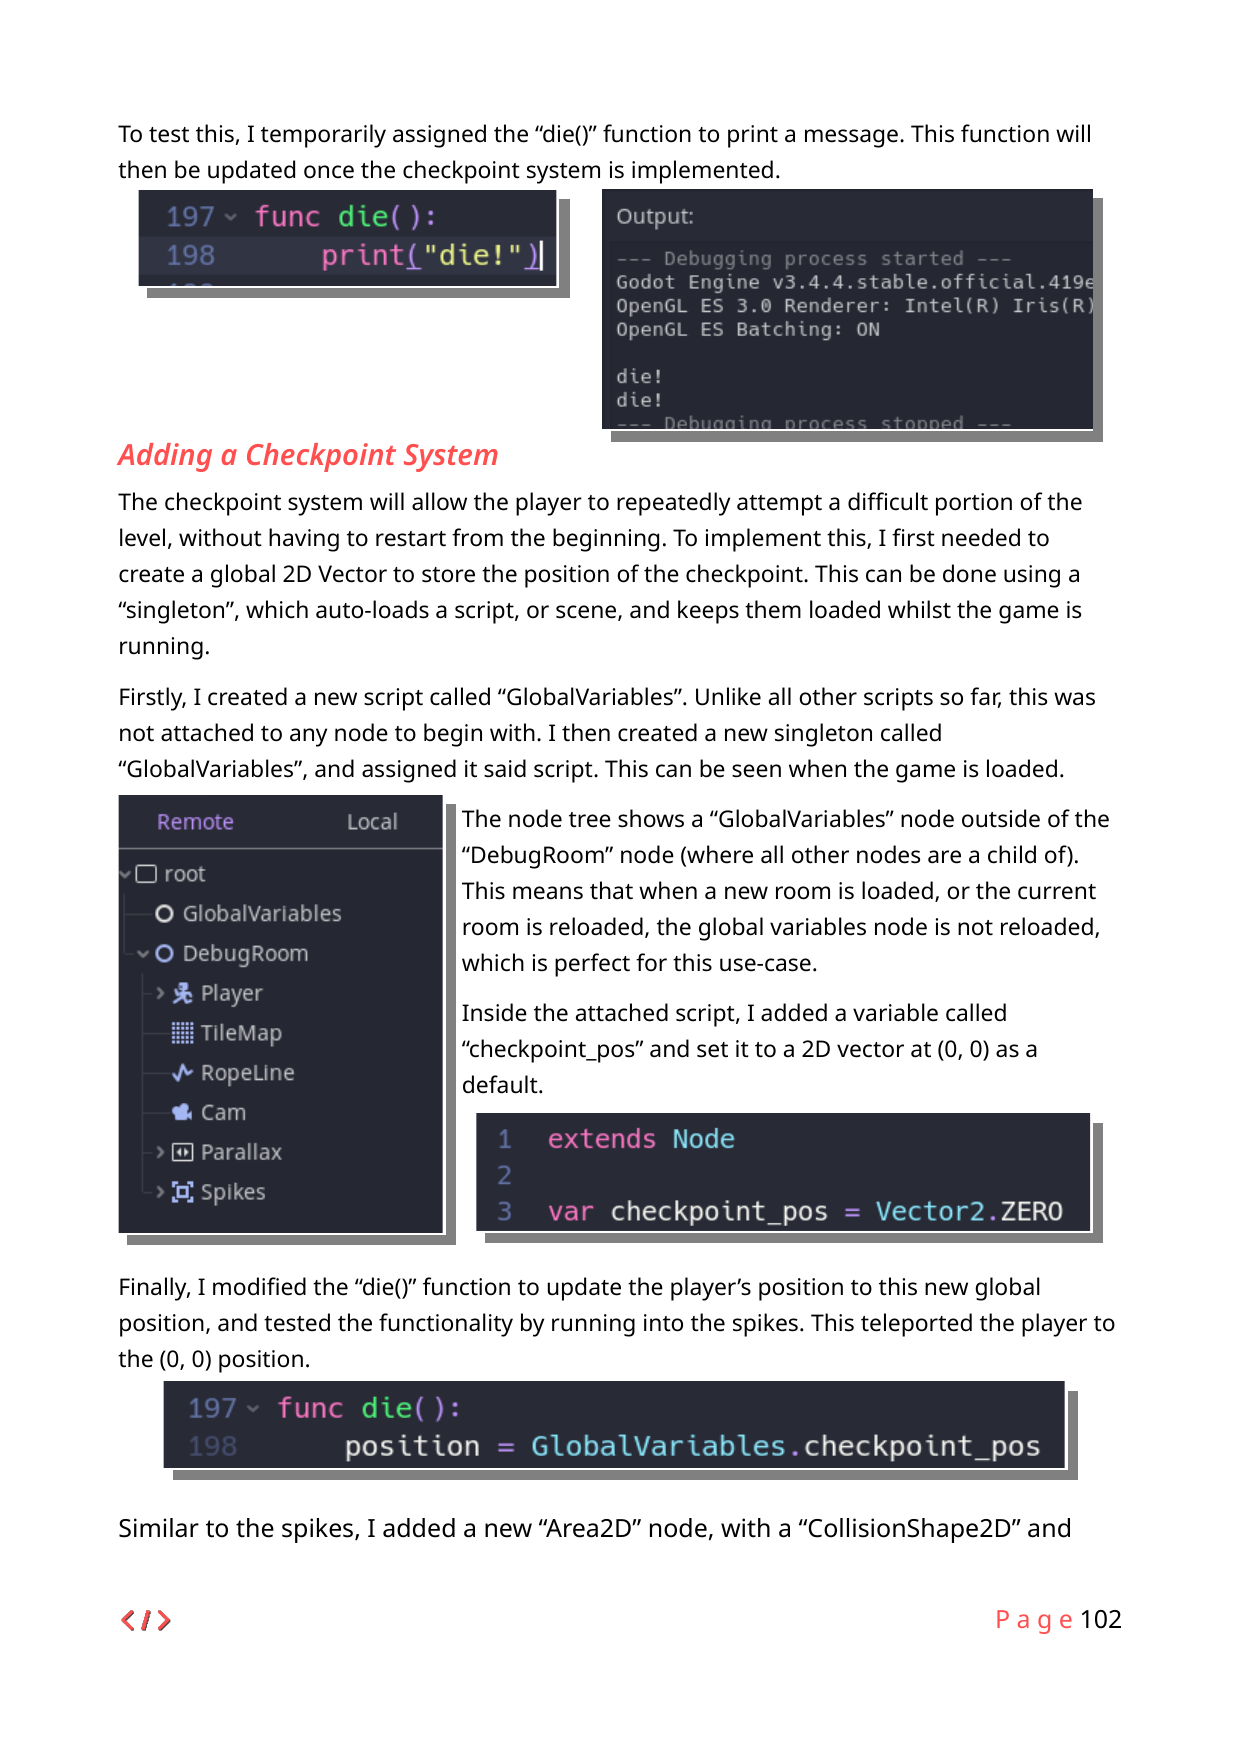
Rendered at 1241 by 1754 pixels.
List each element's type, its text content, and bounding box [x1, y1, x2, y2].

subtitle Adding a Checkpoint System [118, 434, 1122, 474]
text [118, 997, 156, 1100]
text Firstly, I created a new script called “GlobalVariables”. Unlike all other scripts so far, this was not attached to any node to begin with. I then created a new singleton called “GlobalVariables”, and assigned it said script. This can be seen when the game is loaded. [118, 681, 1122, 784]
text The checkpoint system will allow the player to repeatedly attempt a difficult portion of the level, without having to restart from the beginning. To implement this, I first needed to create a global 2D Vector to store the position of the checkpoint. This can be done using a “singleton”, which auto-loads a script, or scene, and keeps them loaded whilst the game is running. [118, 486, 1122, 661]
picture [663, 226, 1093, 432]
text To test this, I temporarily assigned the “die()” function to print a message. This function will then be updated once the checkpoint system is implemented. [118, 118, 1122, 185]
text Similar to the spikes, I added a new “Area2D” node, with a “CollisionShape2D” and [118, 1394, 1122, 1545]
picture [208, 1416, 1068, 1470]
picture [511, 1146, 1093, 1234]
picture [176, 225, 560, 288]
text Inside the attached script, I added a variable called “checkpoint_pos” and set it to a 2D vector at (0, 0) as a default. [456, 997, 1122, 1100]
picture [116, 1591, 175, 1649]
text The node tree shows a “GlobalVariables” node outside of the “DebugRoom” node (where all other nodes are a child of). This means that when a new room is loaded, or the current room is reloaded, the global variables node is not reloaded, which is perfect for this use-case. [118, 803, 1122, 978]
text Finally, I modified the “die()” function to update the player’s position to this new global position, and tested the functionality by running into the spikes. This teleported the player to the (0, 0) position. [118, 1271, 1122, 1374]
picture [156, 833, 446, 1235]
